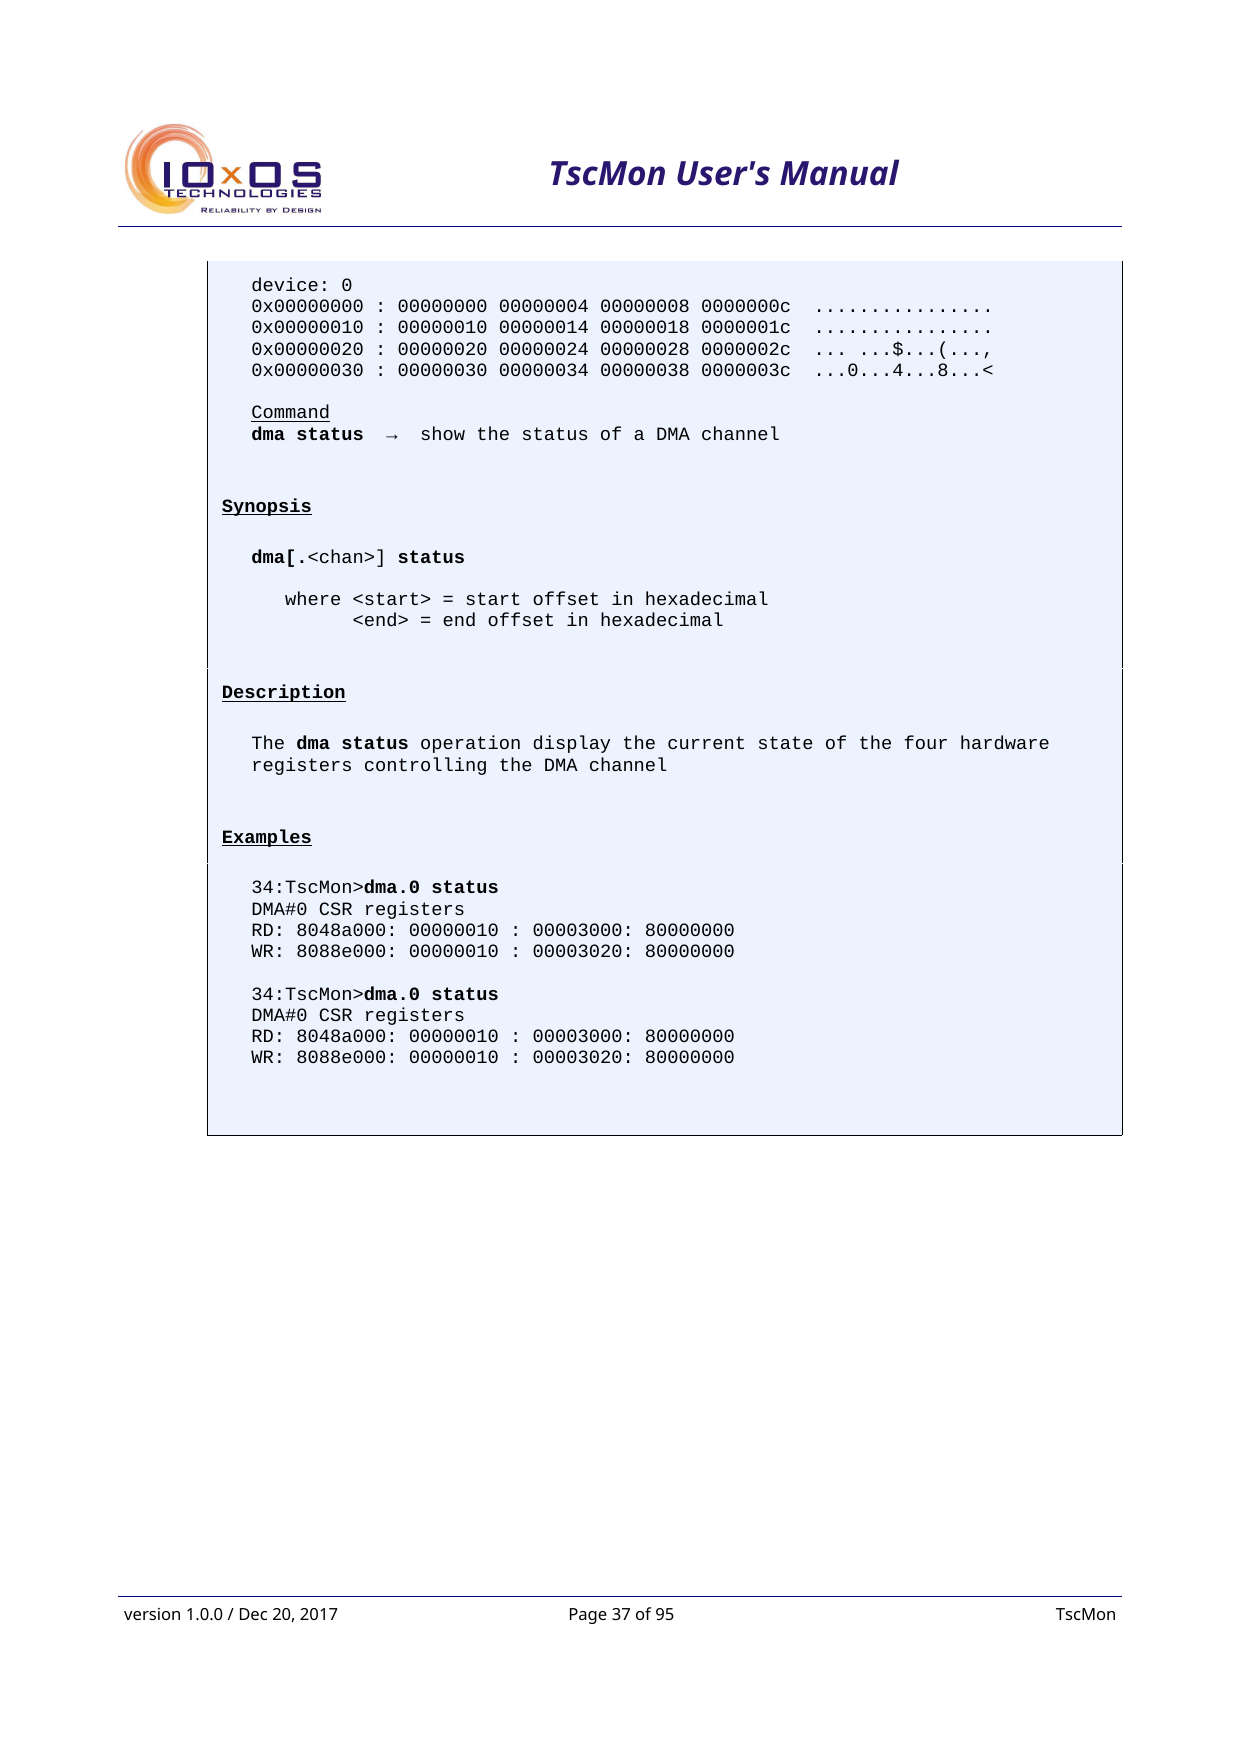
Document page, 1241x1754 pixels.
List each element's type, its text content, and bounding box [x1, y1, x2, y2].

text 34:TscMon>dma.0 status [208, 863, 1122, 899]
text WR: 8088e000: 00000010 : 00003020: 80000000 [208, 942, 1122, 963]
text 0x00000000 : 00000000 00000004 00000008 0000000c ................ [208, 297, 1122, 318]
text Command [208, 403, 1122, 424]
subtitle Examples [208, 813, 1122, 863]
text device: 0 [208, 261, 1122, 297]
text DMA#0 CSR registers [208, 899, 1122, 921]
text 34:TscMon>dma.0 status [208, 984, 1122, 1006]
text where <start> = start offset in hexadecimal [208, 590, 1122, 611]
text 0x00000010 : 00000010 00000014 00000018 0000001c ................ [208, 318, 1122, 339]
text 0x00000020 : 00000020 00000024 00000028 0000002c ... ...$...(..., [208, 339, 1122, 361]
text 0x00000030 : 00000030 00000034 00000038 0000003c ...0...4...8...< [208, 361, 1122, 382]
text The dma status operation display the current state of the four hardware registers controlling the DMA channel [208, 719, 1122, 777]
subtitle Synopsis [208, 482, 1122, 533]
text DMA#0 CSR registers [208, 1006, 1122, 1027]
text RD: 8048a000: 00000010 : 00003000: 80000000 [208, 1027, 1122, 1048]
text dma[.<chan>] status [208, 533, 1122, 569]
subtitle Description [208, 668, 1122, 719]
text dma status → show the status of a DMA channel [208, 424, 1122, 446]
text WR: 8088e000: 00000010 : 00003020: 80000000 [208, 1048, 1122, 1084]
picture [123, 123, 323, 217]
text <end> = end offset in hexadecimal [208, 611, 1122, 632]
text RD: 8048a000: 00000010 : 00003000: 80000000 [208, 921, 1122, 942]
